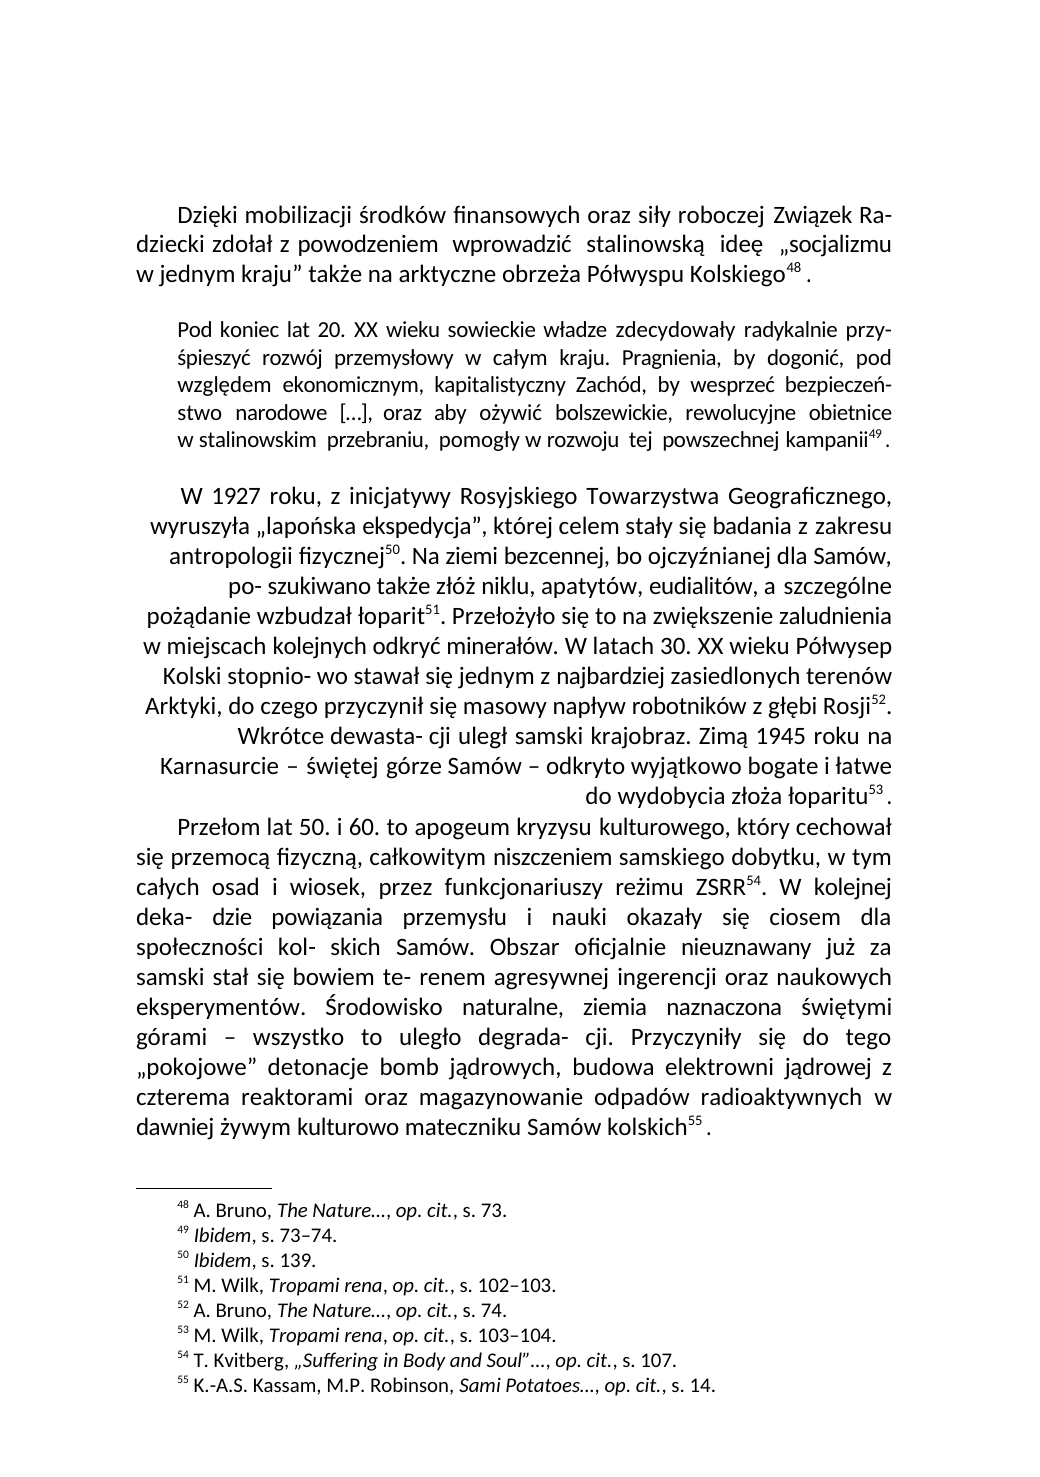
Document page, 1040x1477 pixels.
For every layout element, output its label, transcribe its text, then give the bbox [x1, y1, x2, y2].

text Przełom lat 50. i 60. to apogeum kryzysu kulturowego, który cechował się przemocą fizyczną, całkowitym niszczeniem samskiego dobytku, w tym całych osad i wiosek, przez funkcjonariuszy reżimu ZSRR54. W kolejnej deka- dzie powiązania przemysłu i nauki okazały się ciosem dla społeczności kol- skich Samów. Obszar oficjalnie nieuznawany już za samski stał się bowiem te- renem agresywnej ingerencji oraz naukowych eksperymentów. Środowisko naturalne, ziemia naznaczona świętymi górami – wszystko to uległo degrada- cji. Przyczyniły się do tego „pokojowe” detonacje bomb jądrowych, budowa elektrowni jądrowej z czterema reaktorami oraz magazynowanie odpadów radioaktywnych w dawniej żywym kulturowo mateczniku Samów kolskich55 . [136, 812, 892, 1142]
text 50 Ibidem, s. 139. [177, 1247, 941, 1272]
text 51 M. Wilk, Tropami rena, op. cit., s. 102–103. [177, 1272, 941, 1297]
text 54 T. Kvitberg, „Suffering in Body and Soul”…, op. cit., s. 107. [177, 1347, 941, 1372]
text 52 A. Bruno, The Nature…, op. cit., s. 74. [177, 1297, 941, 1322]
text Pod koniec lat 20. XX wieku sowieckie władze zdecydowały radykalnie przy- śpieszyć rozwój przemysłowy w całym kraju. Pragnienia, by dogonić, pod względem ekonomicznym, kapitalistyczny Zachód, by wesprzeć bezpieczeń- stwo narodowe […], oraz aby ożywić bolszewickie, rewolucyjne obietnice w stalinowskim przebraniu, pomogły w rozwoju tej powszechnej kampanii49 . [177, 316, 892, 453]
text 49 Ibidem, s. 73–74. [177, 1222, 941, 1247]
text 53 M. Wilk, Tropami rena, op. cit., s. 103–104. [177, 1322, 941, 1347]
text Dzięki mobilizacji środków finansowych oraz siły roboczej Związek Ra- dziecki zdołał z powodzeniem wprowadzić stalinowską ideę „socjalizmu w jednym kraju” także na arktyczne obrzeża Półwyspu Kolskiego48 . [136, 199, 892, 289]
text W 1927 roku, z inicjatywy Rosyjskiego Towarzystwa Geograficznego, wyruszyła „lapońska ekspedycja”, której celem stały się badania z zakresu antropologii fizycznej50. Na ziemi bezcennej, bo ojczyźnianej dla Samów, po- szukiwano także złóż niklu, apatytów, eudialitów, a szczególne pożądanie wzbudzał łoparit51. Przełożyło się to na zwiększenie zaludnienia w miejscach kolejnych odkryć minerałów. W latach 30. XX wieku Półwysep Kolski stopnio- wo stawał się jednym z najbardziej zasiedlonych terenów Arktyki, do czego przyczynił się masowy napływ robotników z głębi Rosji52. Wkrótce dewasta- cji uległ samski krajobraz. Zimą 1945 roku na Karnasurcie – świętej górze Samów – odkryto wyjątkowo bogate i łatwe do wydobycia złoża łoparitu53 . [136, 481, 892, 811]
text 55 K.-A.S. Kassam, M.P. Robinson, Sami Potatoes…, op. cit., s. 14. [177, 1372, 941, 1398]
text 48 A. Bruno, The Nature…, op. cit., s. 73. [177, 1197, 941, 1222]
